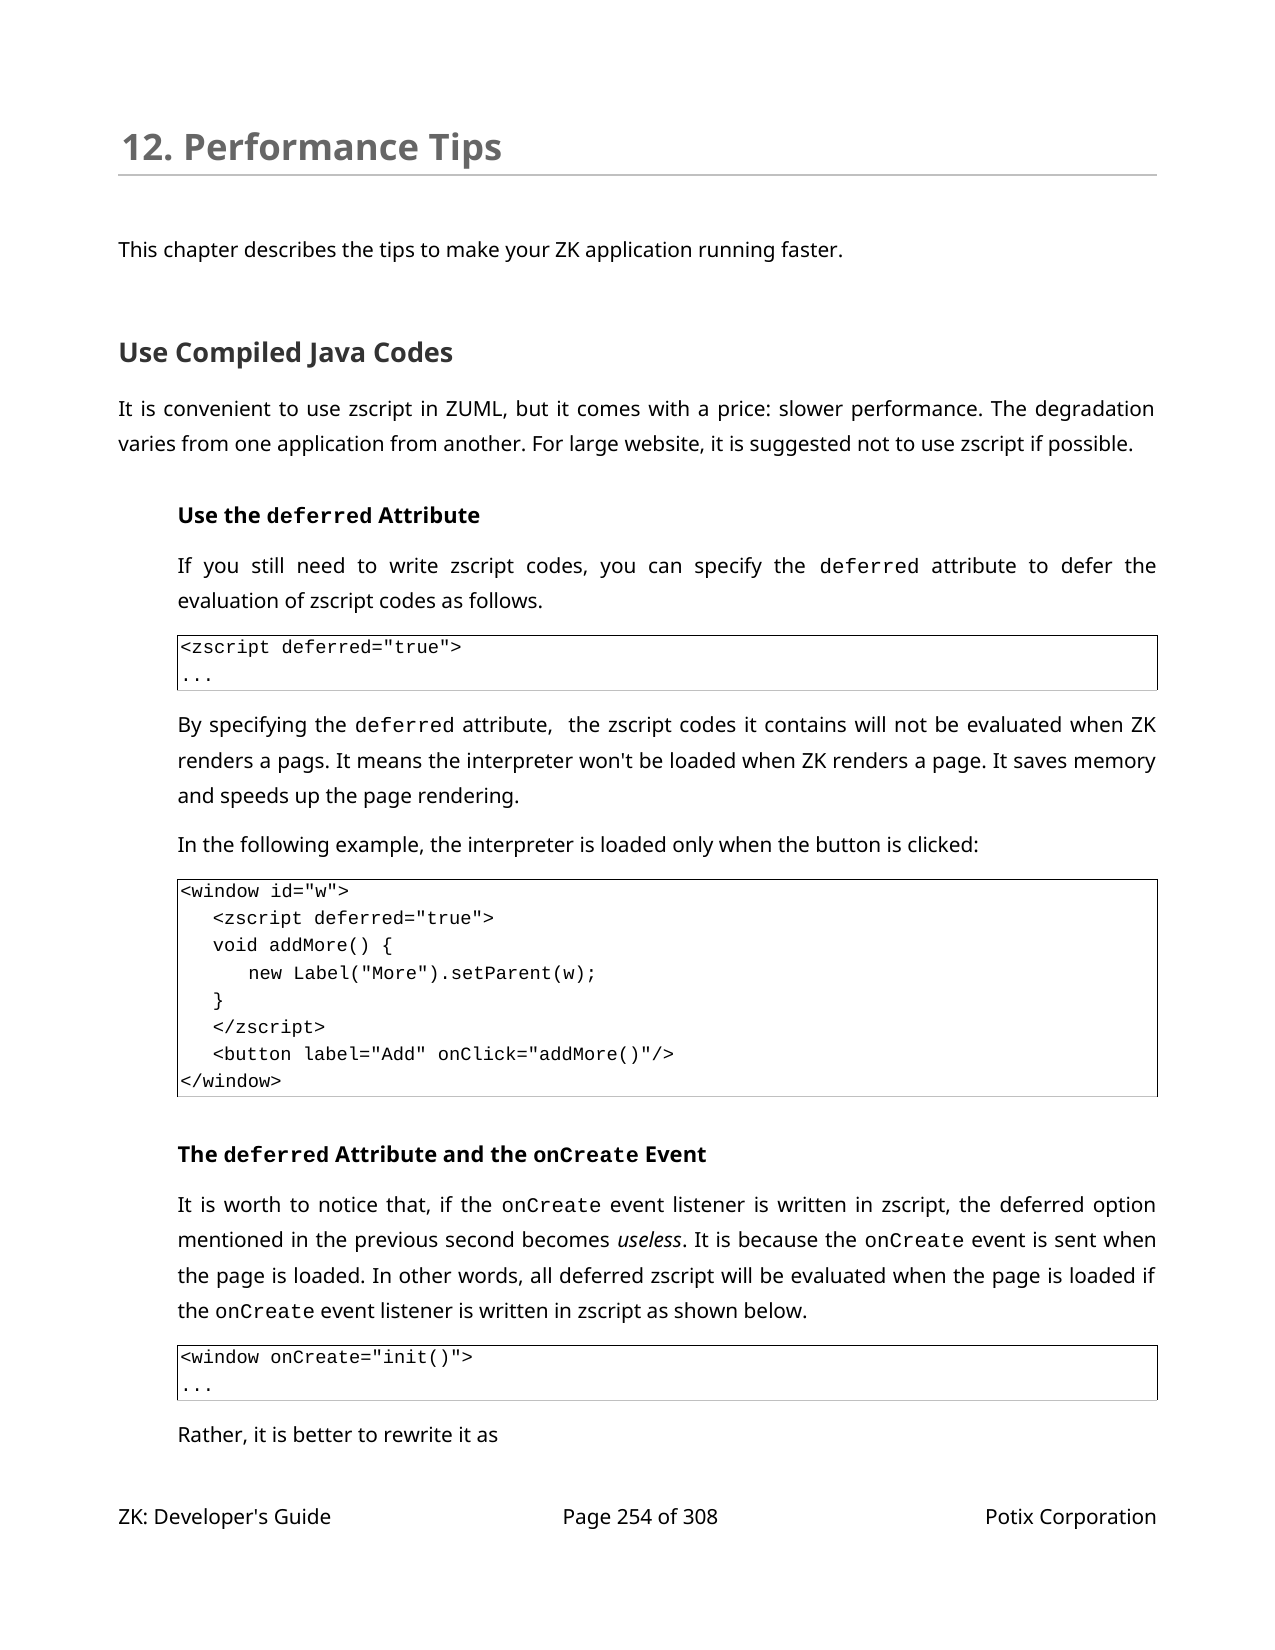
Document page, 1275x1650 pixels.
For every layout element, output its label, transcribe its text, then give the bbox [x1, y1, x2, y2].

text If you still need to write zscript codes, you can specify the deferred attribute to defer the evaluation of zscript codes as follows. [177, 551, 1157, 615]
subtitle 12. Performance Tips [118, 118, 1157, 174]
text <zscript deferred="true"> [178, 906, 1157, 930]
subtitle Use Compiled Java Codes [118, 334, 1157, 371]
text void addMore() { [178, 933, 1157, 958]
text </zscript> [178, 1015, 1157, 1039]
text <zscript deferred="true"> [178, 636, 1157, 660]
subtitle Use the deferred Attribute [177, 500, 1157, 530]
text It is worth to notice that, if the onCreate event listener is written in zscript, the deferred option mentioned in the previous second becomes useless. It is because the onCreate event is sent when the page is loaded. In other words, all deferred zscript will be evaluated when the page is loaded if the onCreate event listener is written in zscript as shown below. [177, 1190, 1157, 1324]
text It is convenient to use zscript in ZUML, but it comes with a price: slower performance. The degradation varies from one application from another. For large website, it is suggested not to use zscript if possible. [118, 394, 1157, 458]
text In the following example, the interpreter is loaded only when the button is clicked: [177, 830, 1157, 858]
text Rather, it is better to rewrite it as [177, 1420, 1157, 1448]
text This chapter describes the tips to make your ZK application running faster. [118, 235, 1157, 263]
text ... [178, 1372, 1157, 1400]
text <window onCreate="init()"> [178, 1346, 1157, 1369]
text By specifying the deferred attribute, the zscript codes it contains will not be evaluated when ZK renders a pags. It means the interpreter won't be loaded when ZK renders a page. It saves memory and speeds up the page rendering. [177, 711, 1157, 809]
text </window> [178, 1069, 1157, 1096]
text ... [178, 663, 1157, 690]
text } [178, 988, 1157, 1012]
text <window id="w"> [178, 880, 1157, 903]
text new Label("More").setParent(w); [178, 961, 1157, 985]
subtitle The deferred Attribute and the onCreate Event [177, 1139, 1157, 1169]
text <button label="Add" onClick="addMore()"/> [178, 1042, 1157, 1066]
